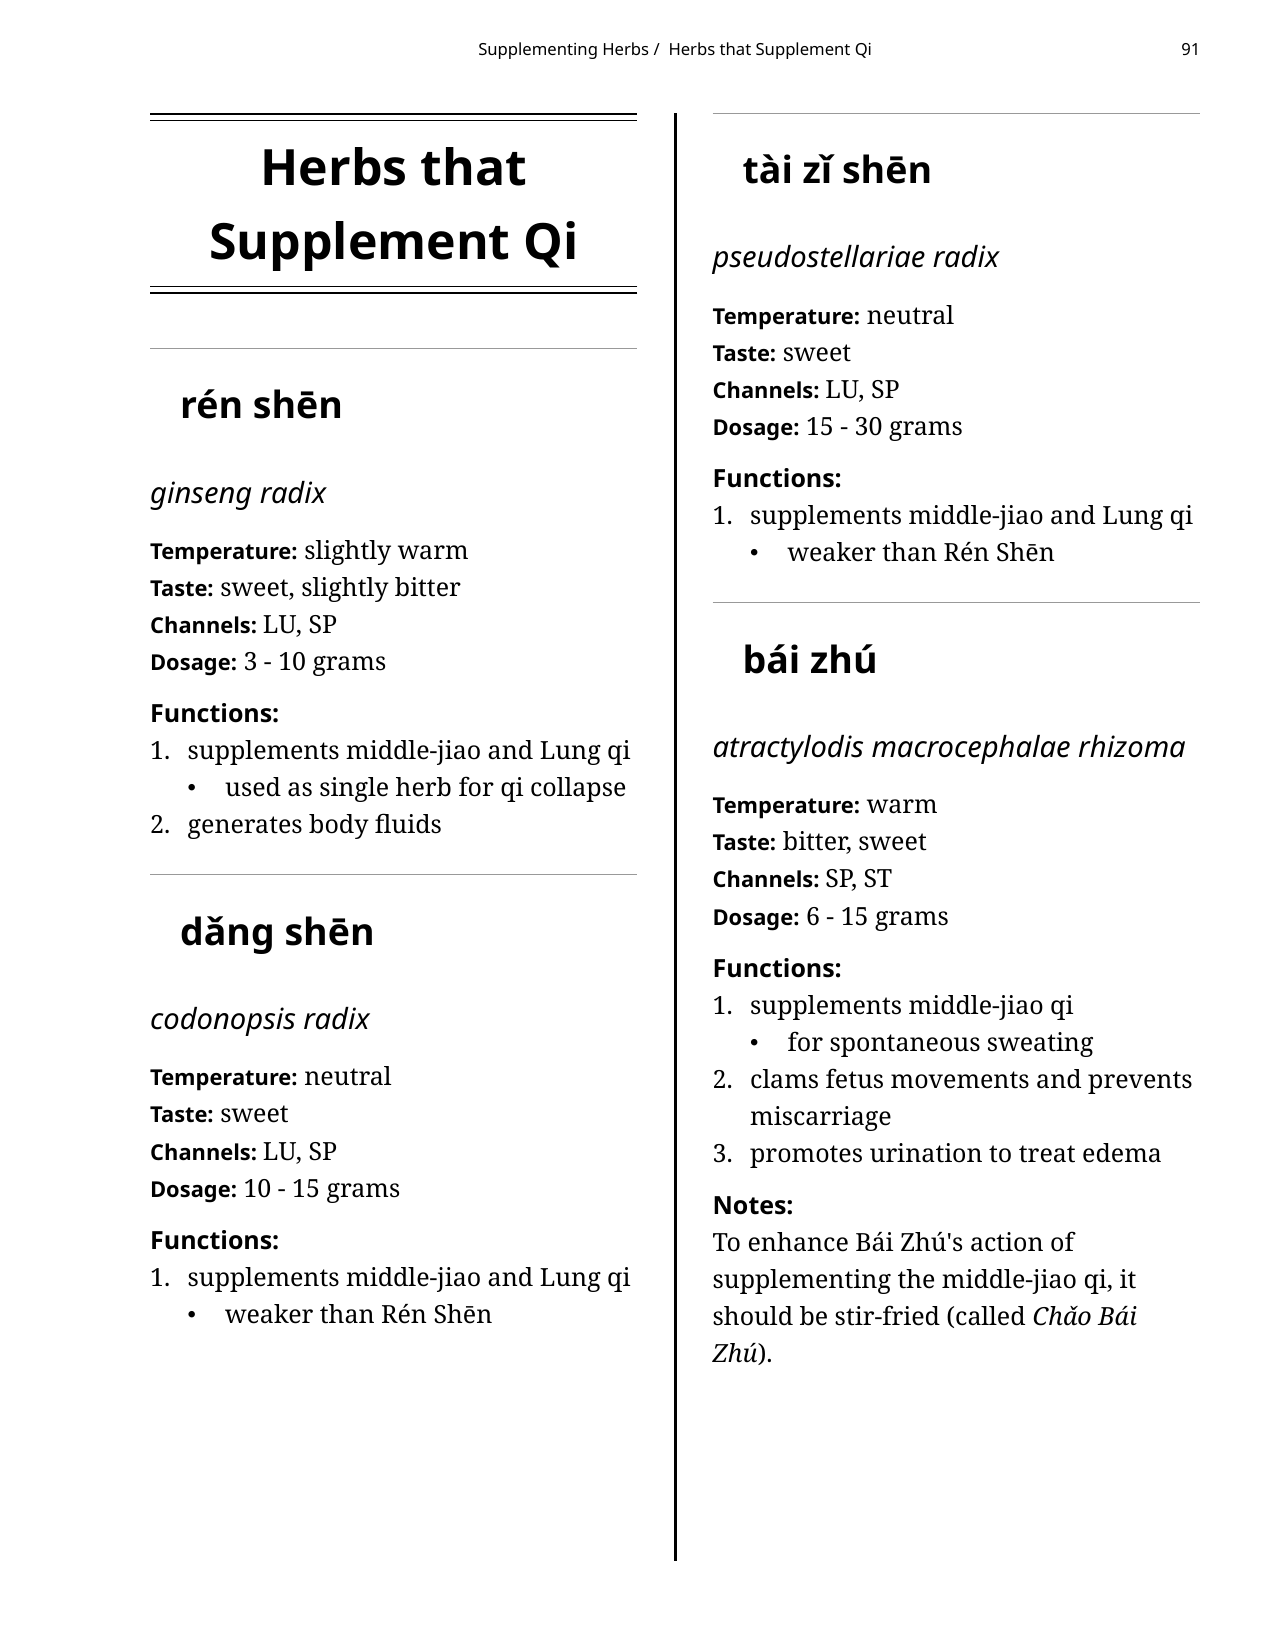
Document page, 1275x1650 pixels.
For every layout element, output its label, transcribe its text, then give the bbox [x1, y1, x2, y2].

text To enhance Bái Zhú's action of supplementing the middle-jiao qi, it should be stir-fried (called Chǎo Bái Zhú). [712, 1225, 1200, 1370]
list clams fetus movements and prevents miscarriage [712, 1061, 1200, 1133]
list supplements middle-jiao and Lung qi [150, 733, 637, 767]
subtitle Functions: [712, 461, 1200, 495]
list weaker than Rén Shēn [187, 1297, 637, 1331]
text Taste: bitter, sweet [712, 824, 1200, 858]
text Taste: sweet, slightly bitter [150, 570, 637, 604]
text Temperature: neutral [712, 297, 1200, 332]
text Taste: sweet [712, 334, 1200, 369]
text Channels: LU, SP [150, 607, 637, 641]
text Taste: sweet [150, 1096, 637, 1130]
subtitle tài zǐ shēn [712, 114, 1200, 225]
subtitle [150, 287, 637, 292]
text codonopsis radix [150, 998, 637, 1038]
list used as single herb for qi collapse [187, 770, 637, 804]
subtitle Notes: [712, 1188, 1200, 1222]
text Channels: LU, SP [150, 1133, 637, 1167]
list generates body fluids [150, 807, 637, 841]
text Temperature: warm [712, 787, 1200, 821]
text Dosage: 3 - 10 grams [150, 644, 637, 678]
list supplements middle-jiao and Lung qi [150, 1259, 637, 1293]
text atractylodis macrocephalae rhizoma [712, 726, 1200, 766]
subtitle rén shēn [150, 349, 637, 460]
subtitle Herbs that Supplement Qi [150, 121, 637, 286]
subtitle [150, 115, 637, 120]
text Channels: SP, ST [712, 861, 1200, 895]
subtitle dǎng shēn [150, 875, 637, 986]
subtitle Functions: [712, 950, 1200, 984]
text Temperature: neutral [150, 1059, 637, 1093]
text ginseng radix [150, 472, 637, 512]
text Temperature: slightly warm [150, 533, 637, 567]
text Dosage: 6 - 15 grams [712, 898, 1200, 932]
subtitle bái zhú [712, 603, 1200, 714]
list weaker than Rén Shēn [750, 535, 1200, 569]
list for spontaneous sweating [750, 1024, 1200, 1058]
text pseudostellariae radix [712, 237, 1200, 276]
list promotes urination to treat edema [712, 1136, 1200, 1170]
list supplements middle-jiao qi [712, 987, 1200, 1021]
subtitle Functions: [150, 696, 637, 730]
list supplements middle-jiao and Lung qi [712, 498, 1200, 532]
text Dosage: 10 - 15 grams [150, 1170, 637, 1204]
text Channels: LU, SP [712, 372, 1200, 406]
subtitle Functions: [150, 1222, 637, 1256]
text Dosage: 15 - 30 grams [712, 409, 1200, 443]
